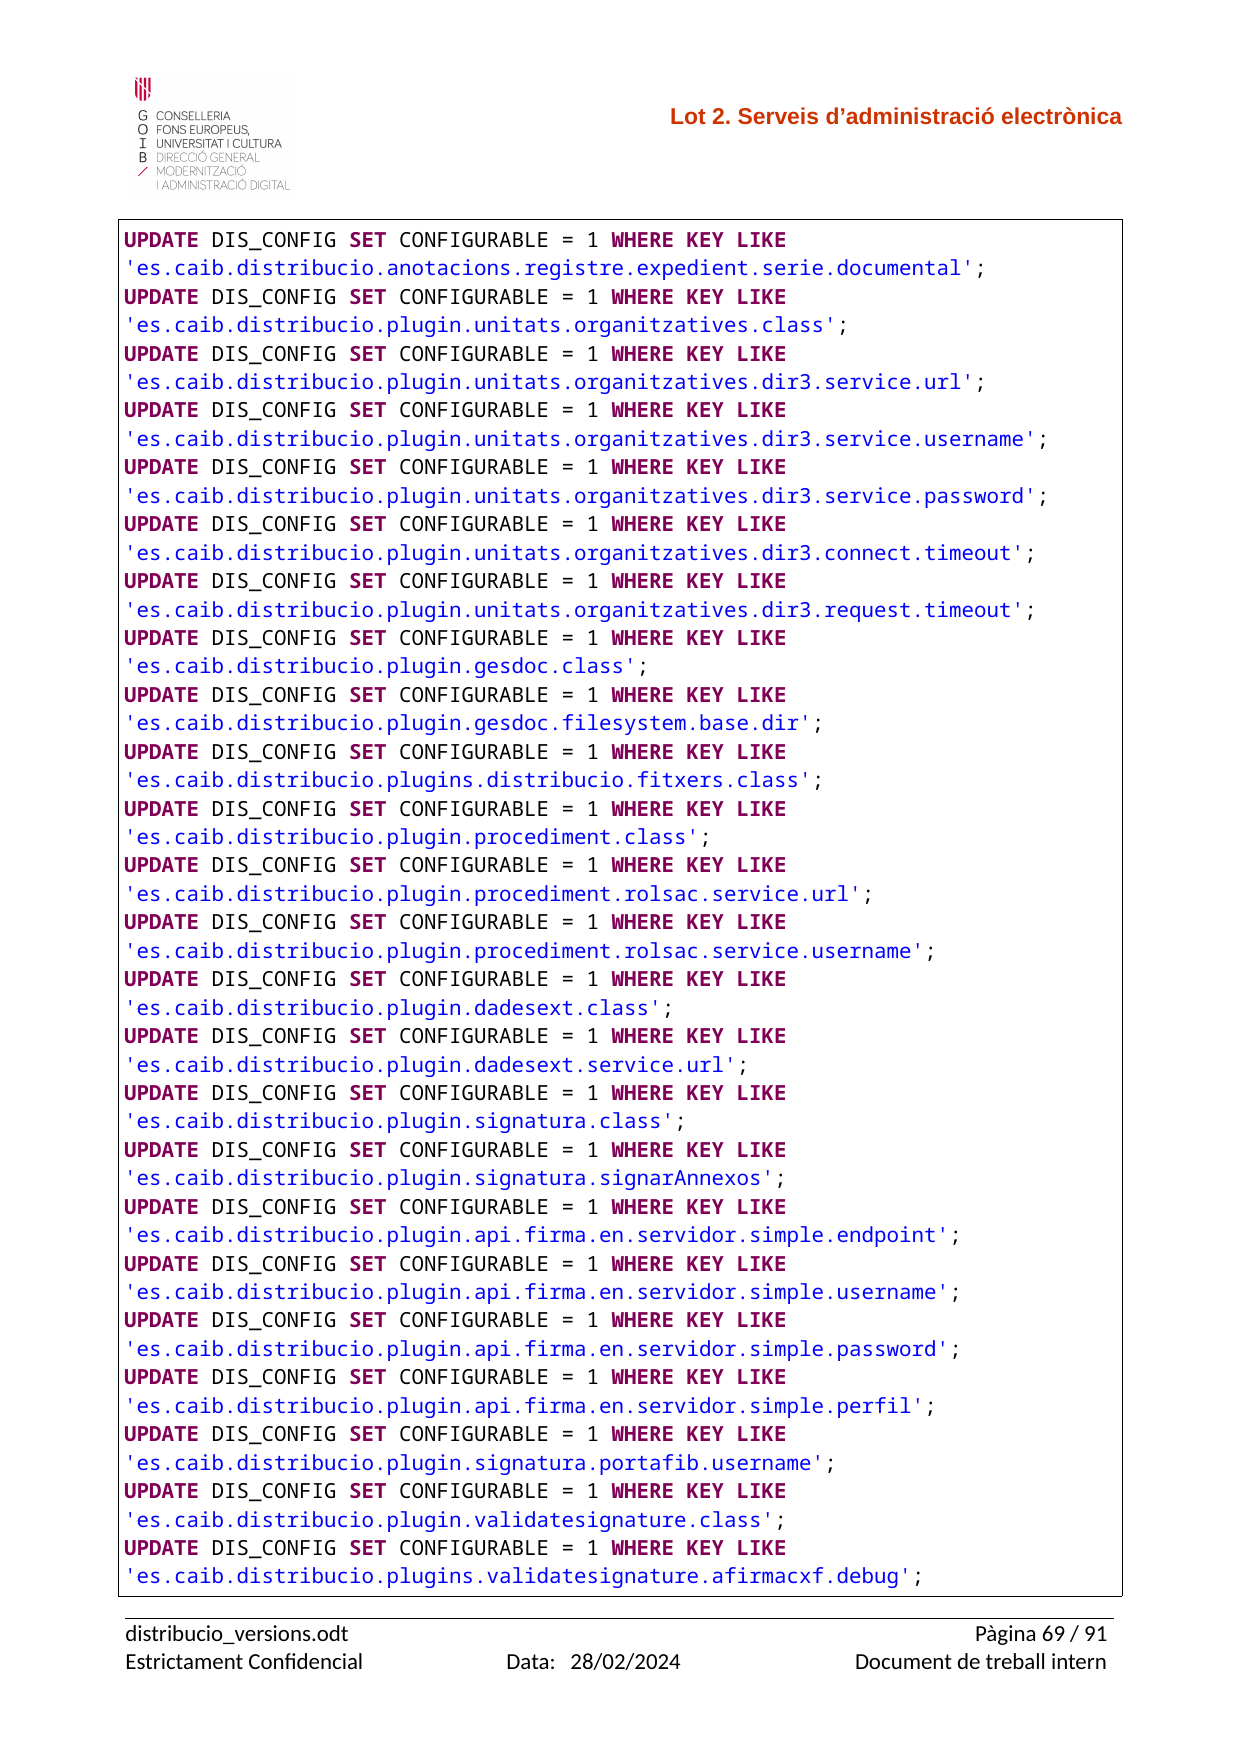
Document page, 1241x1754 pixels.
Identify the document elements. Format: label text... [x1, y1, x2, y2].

table_header UPDATE DIS_CONFIG SET CONFIGURABLE = 1 WHERE KEY LIKE 'es.caib.distribucio.anotacions.registre.expedient.serie.documental'; UPDATE DIS_CONFIG SET CONFIGURABLE = 1 WHERE KEY LIKE 'es.caib.distribucio.plugin.unitats.organitzatives.class'; UPDATE DIS_CONFIG SET CONFIGURABLE = 1 WHERE KEY LIKE 'es.caib.distribucio.plugin.unitats.organitzatives.dir3.service.url'; UPDATE DIS_CONFIG SET CONFIGURABLE = 1 WHERE KEY LIKE 'es.caib.distribucio.plugin.unitats.organitzatives.dir3.service.username'; UPDATE DIS_CONFIG SET CONFIGURABLE = 1 WHERE KEY LIKE 'es.caib.distribucio.plugin.unitats.organitzatives.dir3.service.password'; UPDATE DIS_CONFIG SET CONFIGURABLE = 1 WHERE KEY LIKE 'es.caib.distribucio.plugin.unitats.organitzatives.dir3.connect.timeout'; UPDATE DIS_CONFIG SET CONFIGURABLE = 1 WHERE KEY LIKE 'es.caib.distribucio.plugin.unitats.organitzatives.dir3.request.timeout'; UPDATE DIS_CONFIG SET CONFIGURABLE = 1 WHERE KEY LIKE 'es.caib.distribucio.plugin.gesdoc.class'; UPDATE DIS_CONFIG SET CONFIGURABLE = 1 WHERE KEY LIKE 'es.caib.distribucio.plugin.gesdoc.filesystem.base.dir'; UPDATE DIS_CONFIG SET CONFIGURABLE = 1 WHERE KEY LIKE 'es.caib.distribucio.plugins.distribucio.fitxers.class'; UPDATE DIS_CONFIG SET CONFIGURABLE = 1 WHERE KEY LIKE 'es.caib.distribucio.plugin.procediment.class'; UPDATE DIS_CONFIG SET CONFIGURABLE = 1 WHERE KEY LIKE 'es.caib.distribucio.plugin.procediment.rolsac.service.url'; UPDATE DIS_CONFIG SET CONFIGURABLE = 1 WHERE KEY LIKE 'es.caib.distribucio.plugin.procediment.rolsac.service.username'; UPDATE DIS_CONFIG SET CONFIGURABLE = 1 WHERE KEY LIKE 'es.caib.distribucio.plugin.dadesext.class'; UPDATE DIS_CONFIG SET CONFIGURABLE = 1 WHERE KEY LIKE 'es.caib.distribucio.plugin.dadesext.service.url'; UPDATE DIS_CONFIG SET CONFIGURABLE = 1 WHERE KEY LIKE 'es.caib.distribucio.plugin.signatura.class'; UPDATE DIS_CONFIG SET CONFIGURABLE = 1 WHERE KEY LIKE 'es.caib.distribucio.plugin.signatura.signarAnnexos'; UPDATE DIS_CONFIG SET CONFIGURABLE = 1 WHERE KEY LIKE 'es.caib.distribucio.plugin.api.firma.en.servidor.simple.endpoint'; UPDATE DIS_CONFIG SET CONFIGURABLE = 1 WHERE KEY LIKE 'es.caib.distribucio.plugin.api.firma.en.servidor.simple.username'; UPDATE DIS_CONFIG SET CONFIGURABLE = 1 WHERE KEY LIKE 'es.caib.distribucio.plugin.api.firma.en.servidor.simple.password'; UPDATE DIS_CONFIG SET CONFIGURABLE = 1 WHERE KEY LIKE 'es.caib.distribucio.plugin.api.firma.en.servidor.simple.perfil'; UPDATE DIS_CONFIG SET CONFIGURABLE = 1 WHERE KEY LIKE 'es.caib.distribucio.plugin.signatura.portafib.username'; UPDATE DIS_CONFIG SET CONFIGURABLE = 1 WHERE KEY LIKE 'es.caib.distribucio.plugin.validatesignature.class'; UPDATE DIS_CONFIG SET CONFIGURABLE = 1 WHERE KEY LIKE 'es.caib.distribucio.plugins.validatesignature.afirmacxf.debug'; [119, 220, 1122, 1596]
picture [126, 70, 299, 197]
